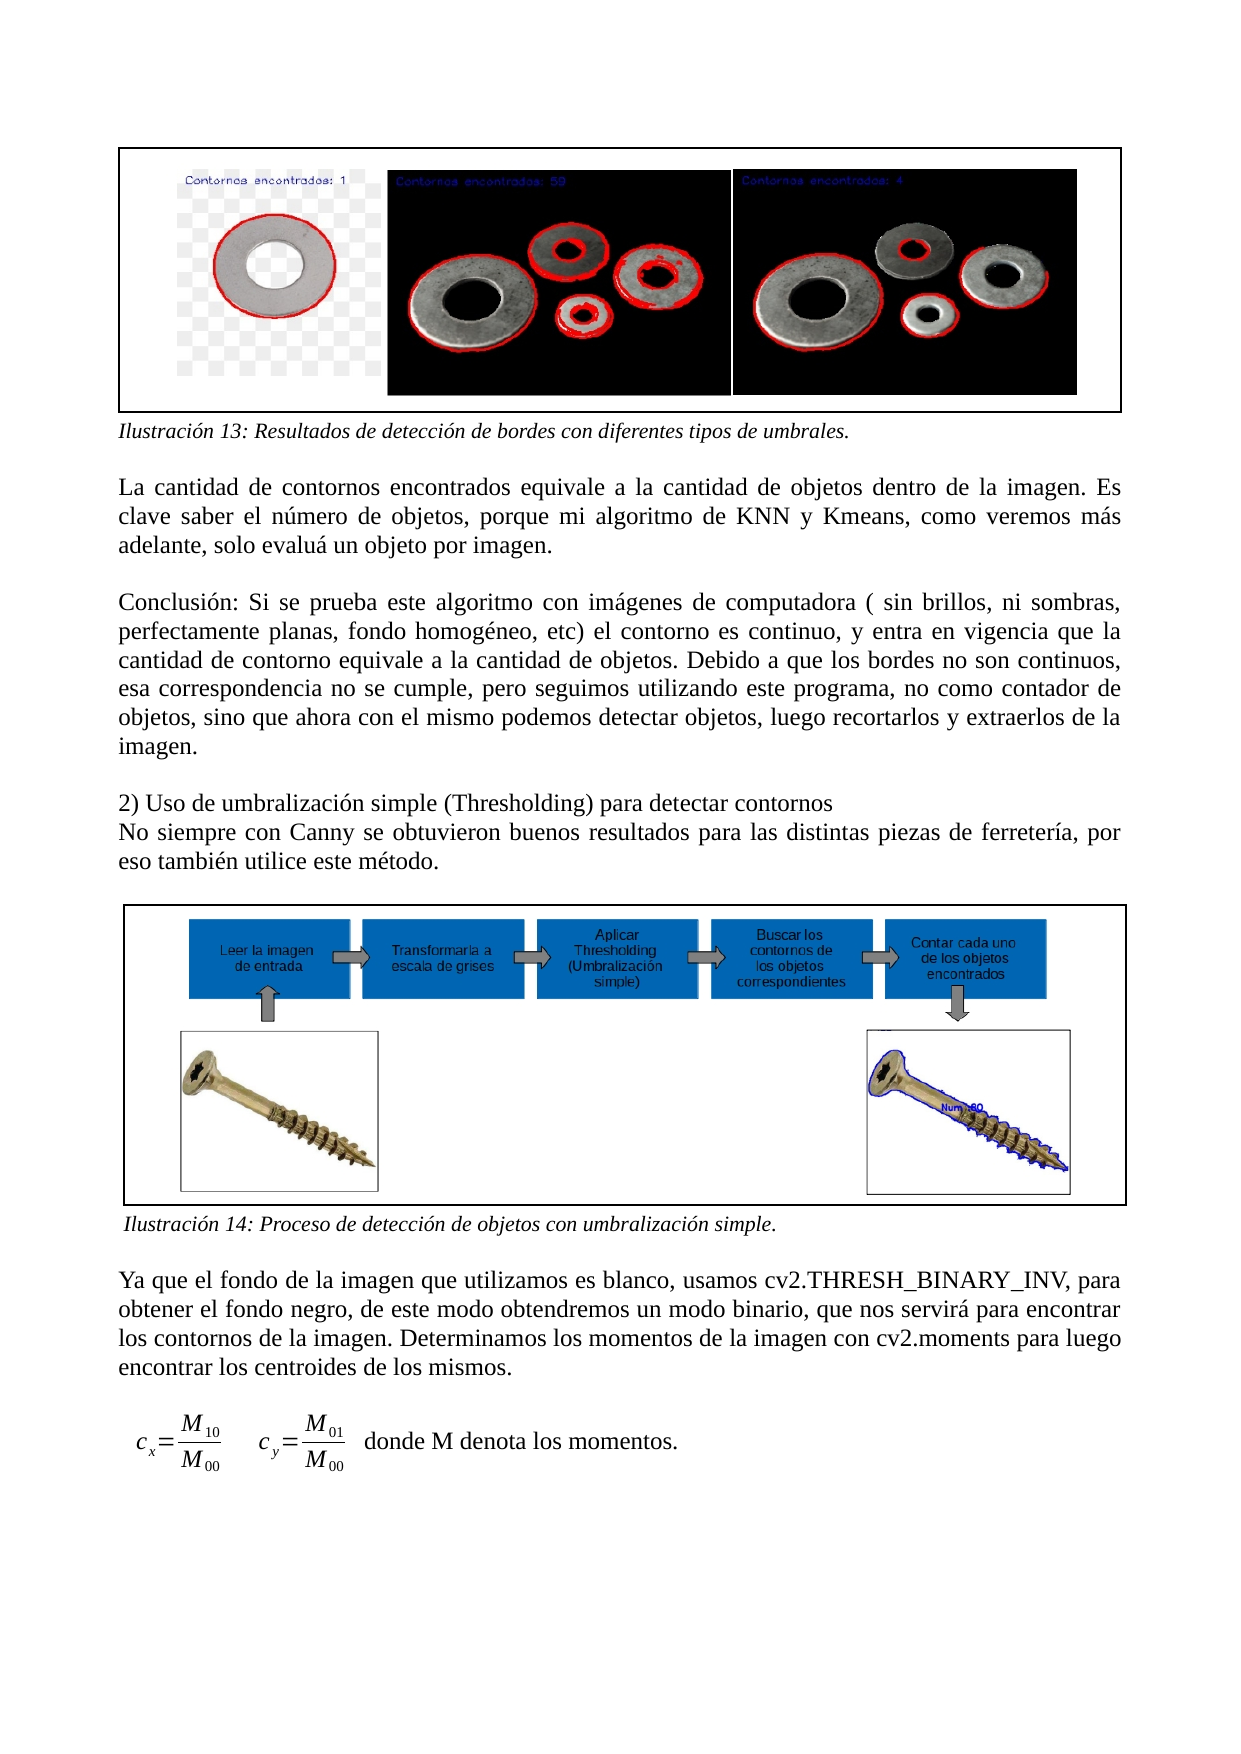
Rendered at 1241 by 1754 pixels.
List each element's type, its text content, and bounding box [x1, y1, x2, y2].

picture [128, 908, 1123, 1202]
text 2) Uso de umbralización simple (Thresholding) para detectar contornos [118, 788, 1122, 817]
text Conclusión: Si se prueba este algoritmo con imágenes de computadora ( sin brillos, ni sombras, perfectamente planas, fondo homogéneo, etc) el contorno es continuo, y entra en vigencia que la cantidad de contorno equivale a la cantidad de objetos. Debido a que los bordes no son continuos, esa correspondencia no se cumple, pero seguimos utilizando este programa, no como contador de objetos, sino que ahora con el mismo podemos detectar objetos, luego recortarlos y extraerlos de la imagen. [118, 587, 1122, 760]
text [120, 149, 1120, 411]
text La cantidad de contornos encontrados equivale a la cantidad de objetos dentro de la imagen. Es clave saber el número de objetos, porque mi algoritmo de KNN y Kmeans, como veremos más adelante, solo evaluá un objeto por imagen. [118, 472, 1122, 558]
text [125, 906, 1125, 1204]
text Ya que el fondo de la imagen que utilizamos es blanco, usamos cv2.THRESH_BINARY_INV, para obtener el fondo negro, de este modo obtendremos un modo binario, que nos servirá para encontrar los contornos de la imagen. Determinamos los momentos de la imagen con cv2.moments para luego encontrar los centroides de los mismos. [118, 1265, 1122, 1380]
text No siempre con Canny se obtuvieron buenos resultados para las distintas piezas de ferretería, por eso también utilice este método. [118, 817, 1122, 875]
text Ilustración 14: Proceso de detección de objetos con umbralización simple. [123, 1206, 1127, 1237]
picture [123, 152, 1118, 408]
text donde M denota los momentos. [118, 1409, 1122, 1476]
text Ilustración 13: Resultados de detección de bordes con diferentes tipos de umbrales. [118, 413, 1122, 443]
